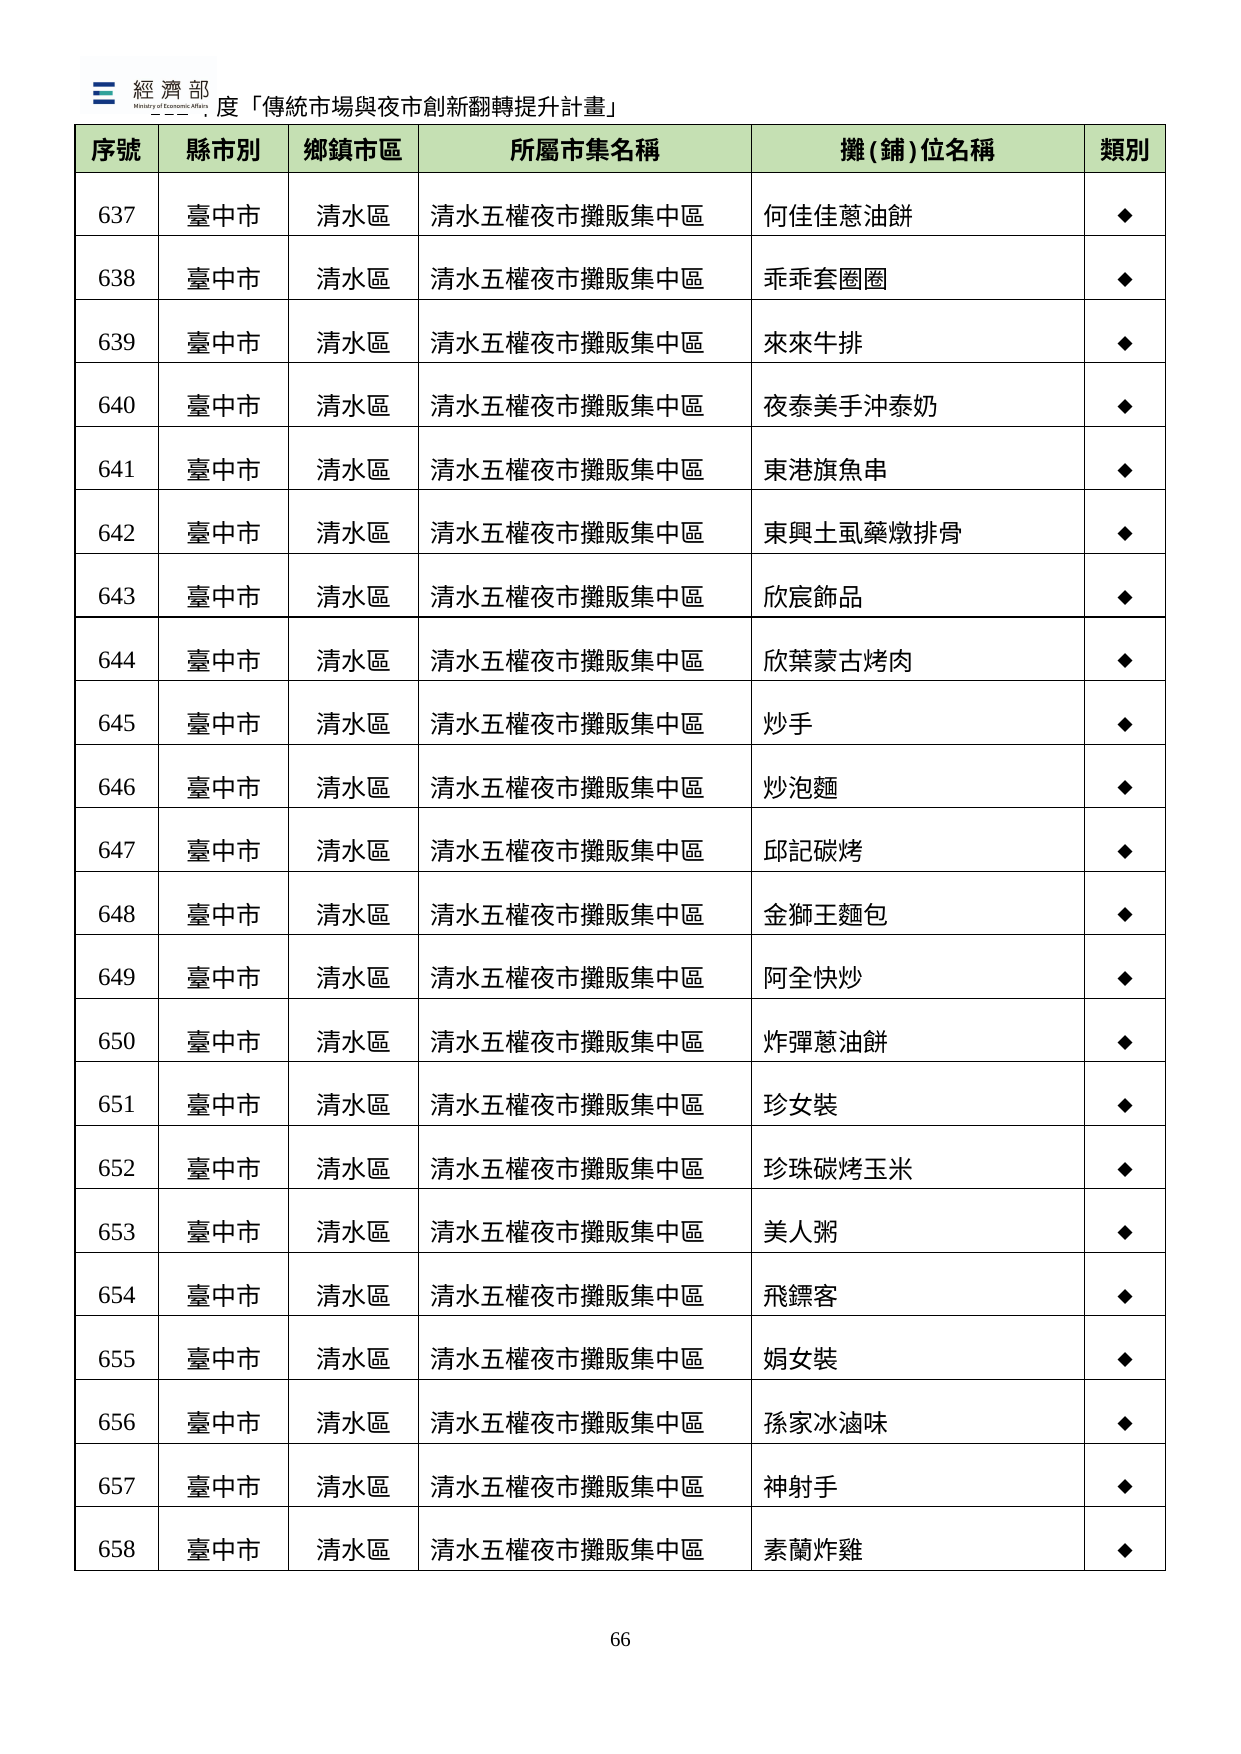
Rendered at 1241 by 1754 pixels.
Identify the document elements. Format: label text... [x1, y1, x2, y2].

table_cell 清水區 [289, 745, 418, 807]
table_cell 臺中市 [159, 681, 288, 743]
table_cell 清水區 [289, 681, 418, 743]
table_cell ◆ [1085, 1253, 1165, 1315]
table_cell 646 [76, 745, 158, 807]
table_cell 637 [76, 173, 158, 235]
table_cell 清水區 [289, 999, 418, 1061]
table_cell 臺中市 [159, 427, 288, 489]
table_cell 清水五權夜市攤販集中區 [419, 1380, 751, 1442]
table_cell ◆ [1085, 1380, 1165, 1442]
table_cell 清水區 [289, 1126, 418, 1188]
table_cell 644 [76, 618, 158, 680]
table_cell 臺中市 [159, 745, 288, 807]
table_cell ◆ [1085, 1507, 1165, 1569]
table_cell 孫家冰滷味 [752, 1380, 1084, 1442]
table_cell 清水五權夜市攤販集中區 [419, 300, 751, 362]
table_cell 臺中市 [159, 872, 288, 934]
table_cell 清水區 [289, 363, 418, 426]
table_cell 珍女裝 [752, 1062, 1084, 1125]
table_cell 炸彈蔥油餅 [752, 999, 1084, 1061]
table_cell 656 [76, 1380, 158, 1442]
table_cell 清水五權夜市攤販集中區 [419, 618, 751, 680]
table_cell ◆ [1085, 618, 1165, 680]
table_cell 臺中市 [159, 1316, 288, 1379]
table_cell 清水區 [289, 1380, 418, 1442]
table_cell 645 [76, 681, 158, 743]
table_cell 清水區 [289, 1507, 418, 1569]
table_cell 清水五權夜市攤販集中區 [419, 1507, 751, 1569]
table_header 所屬市集名稱 [419, 125, 751, 172]
table_cell 臺中市 [159, 1189, 288, 1252]
table_cell ◆ [1085, 300, 1165, 362]
table_cell 清水五權夜市攤販集中區 [419, 1126, 751, 1188]
table_cell 何佳佳蔥油餅 [752, 173, 1084, 235]
table_header 類別 [1085, 125, 1165, 172]
table_cell ◆ [1085, 872, 1165, 934]
table_cell 清水區 [289, 618, 418, 680]
table_cell ◆ [1085, 808, 1165, 871]
table_cell ◆ [1085, 1189, 1165, 1252]
table_cell 金獅王麵包 [752, 872, 1084, 934]
table_cell ◆ [1085, 1316, 1165, 1379]
table_cell ◆ [1085, 745, 1165, 807]
table_cell ◆ [1085, 236, 1165, 299]
table_cell ◆ [1085, 490, 1165, 553]
table_cell ◆ [1085, 681, 1165, 743]
table_cell 來來牛排 [752, 300, 1084, 362]
table_cell 臺中市 [159, 935, 288, 998]
table_cell 炒泡麵 [752, 745, 1084, 807]
table_cell 臺中市 [159, 1062, 288, 1125]
table_cell 清水五權夜市攤販集中區 [419, 745, 751, 807]
table_cell 648 [76, 872, 158, 934]
table_cell 清水區 [289, 554, 418, 616]
table_cell ◆ [1085, 363, 1165, 426]
table_cell 清水區 [289, 872, 418, 934]
table_cell ◆ [1085, 173, 1165, 235]
table_cell 清水五權夜市攤販集中區 [419, 363, 751, 426]
table_cell ◆ [1085, 935, 1165, 998]
table_cell 清水五權夜市攤販集中區 [419, 1316, 751, 1379]
table_cell 臺中市 [159, 363, 288, 426]
table_cell 乖乖套圈圈 [752, 236, 1084, 299]
table_cell 欣葉蒙古烤肉 [752, 618, 1084, 680]
table_cell 清水五權夜市攤販集中區 [419, 808, 751, 871]
table_cell 清水五權夜市攤販集中區 [419, 173, 751, 235]
table_cell 臺中市 [159, 1444, 288, 1506]
table_cell 清水區 [289, 1062, 418, 1125]
table_cell 清水區 [289, 1253, 418, 1315]
table_cell 清水區 [289, 173, 418, 235]
table_cell 神射手 [752, 1444, 1084, 1506]
table_cell 649 [76, 935, 158, 998]
table_header 序號 [76, 125, 158, 172]
table_cell 清水區 [289, 935, 418, 998]
table_cell 臺中市 [159, 1253, 288, 1315]
table_cell 清水五權夜市攤販集中區 [419, 872, 751, 934]
table_cell 654 [76, 1253, 158, 1315]
table_cell 清水區 [289, 490, 418, 553]
table_cell 珍珠碳烤玉米 [752, 1126, 1084, 1188]
table_cell 臺中市 [159, 554, 288, 616]
table_cell 清水五權夜市攤販集中區 [419, 427, 751, 489]
table_cell 658 [76, 1507, 158, 1569]
table_cell 清水五權夜市攤販集中區 [419, 1253, 751, 1315]
table_cell 657 [76, 1444, 158, 1506]
table_cell 東港旗魚串 [752, 427, 1084, 489]
table_cell 652 [76, 1126, 158, 1188]
table_cell 643 [76, 554, 158, 616]
table_cell 東興土虱藥燉排骨 [752, 490, 1084, 553]
table_cell ◆ [1085, 1126, 1165, 1188]
table_cell 640 [76, 363, 158, 426]
table_cell 647 [76, 808, 158, 871]
table_cell 清水五權夜市攤販集中區 [419, 1444, 751, 1506]
table_cell 641 [76, 427, 158, 489]
table_cell 清水區 [289, 1189, 418, 1252]
table_cell 臺中市 [159, 236, 288, 299]
table_cell 臺中市 [159, 490, 288, 553]
table_cell 素蘭炸雞 [752, 1507, 1084, 1569]
table_cell 655 [76, 1316, 158, 1379]
table_cell 美人粥 [752, 1189, 1084, 1252]
table_cell 邱記碳烤 [752, 808, 1084, 871]
table_cell 臺中市 [159, 808, 288, 871]
table_cell 639 [76, 300, 158, 362]
table_header 縣市別 [159, 125, 288, 172]
table_cell 清水區 [289, 427, 418, 489]
table_cell 臺中市 [159, 1380, 288, 1442]
table_cell ◆ [1085, 1062, 1165, 1125]
table_cell 清水五權夜市攤販集中區 [419, 999, 751, 1061]
table_cell 642 [76, 490, 158, 553]
table_cell 阿全快炒 [752, 935, 1084, 998]
table_cell 夜泰美手沖泰奶 [752, 363, 1084, 426]
table_cell ◆ [1085, 427, 1165, 489]
table_cell 臺中市 [159, 300, 288, 362]
table_header 攤(鋪)位名稱 [752, 125, 1084, 172]
table_cell 炒手 [752, 681, 1084, 743]
table_cell 清水五權夜市攤販集中區 [419, 935, 751, 998]
table_cell 清水五權夜市攤販集中區 [419, 554, 751, 616]
table_cell 飛鏢客 [752, 1253, 1084, 1315]
table_cell 清水區 [289, 1444, 418, 1506]
table_cell 清水五權夜市攤販集中區 [419, 681, 751, 743]
table_cell ◆ [1085, 1444, 1165, 1506]
table_cell 臺中市 [159, 173, 288, 235]
table_cell 清水區 [289, 300, 418, 362]
table_cell 清水區 [289, 808, 418, 871]
table_cell 臺中市 [159, 618, 288, 680]
table_cell 清水五權夜市攤販集中區 [419, 490, 751, 553]
table_cell 638 [76, 236, 158, 299]
table_header 鄉鎮市區 [289, 125, 418, 172]
table_cell 清水五權夜市攤販集中區 [419, 1189, 751, 1252]
table_cell ◆ [1085, 999, 1165, 1061]
table_cell 清水區 [289, 236, 418, 299]
table_cell 清水五權夜市攤販集中區 [419, 236, 751, 299]
table_cell 653 [76, 1189, 158, 1252]
table_cell 臺中市 [159, 999, 288, 1061]
table_cell 臺中市 [159, 1126, 288, 1188]
table_cell ◆ [1085, 554, 1165, 616]
table_cell 清水區 [289, 1316, 418, 1379]
table_cell 清水五權夜市攤販集中區 [419, 1062, 751, 1125]
table_cell 娟女裝 [752, 1316, 1084, 1379]
table_cell 650 [76, 999, 158, 1061]
table_cell 欣宸飾品 [752, 554, 1084, 616]
table_cell 臺中市 [159, 1507, 288, 1569]
table_cell 651 [76, 1062, 158, 1125]
